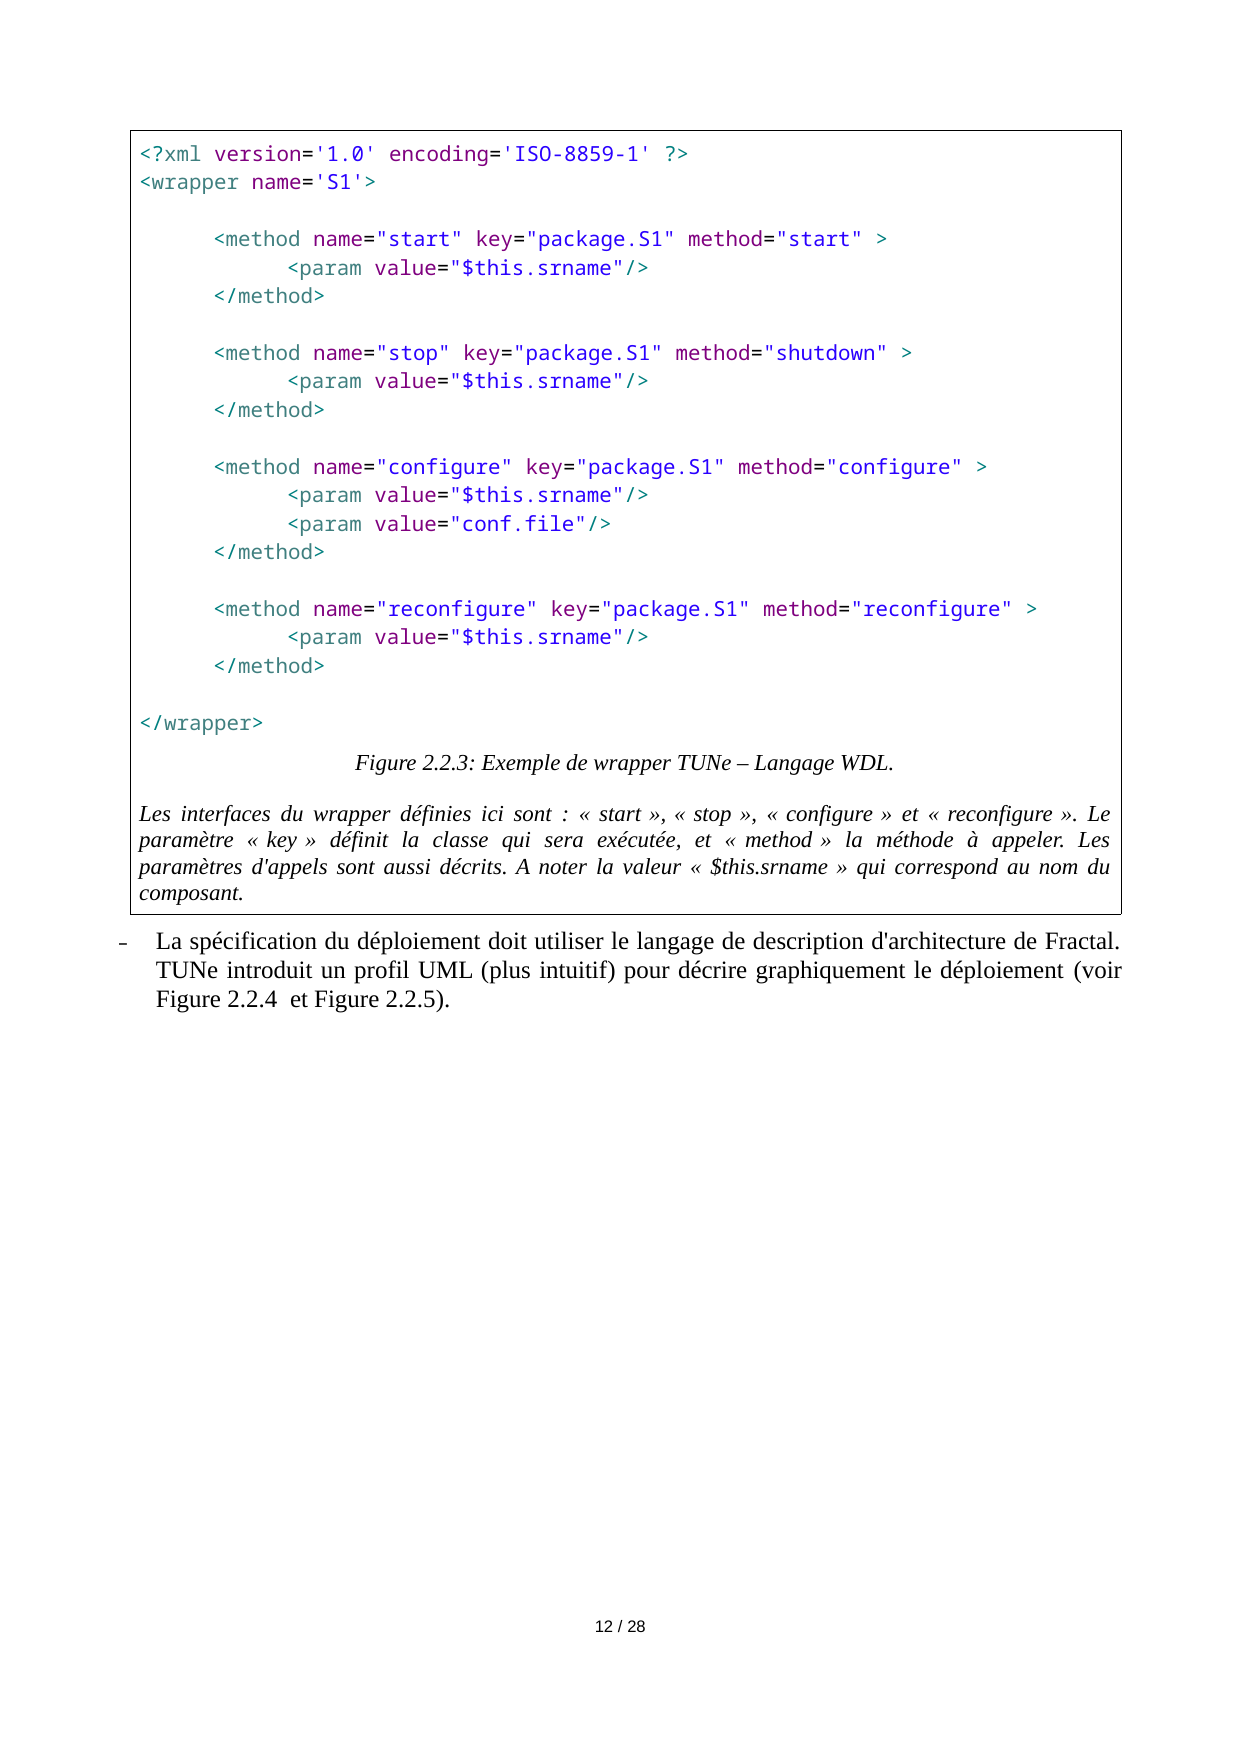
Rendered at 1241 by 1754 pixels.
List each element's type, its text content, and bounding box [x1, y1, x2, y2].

text Figure 2.2.3: Exemple de wrapper TUNe – Langage WDL. [139, 749, 1112, 775]
text </method> [139, 395, 1112, 423]
text </method> [139, 281, 1112, 309]
text <param value="$this.srname"/> [139, 366, 1112, 395]
text </method> [139, 537, 1112, 566]
text <method name="start" key="package.S1" method="start" > [139, 224, 1112, 253]
text <method name="reconfigure" key="package.S1" method="reconfigure" > [139, 594, 1112, 622]
list La spécification du déploiement doit utiliser le langage de description d'architecture de Fractal. TUNe introduit un profil UML (plus intuitif) pour décrire graphiquement le déploiement (voir Figure 2.2.4 et Figure 2.2.5). [118, 926, 1122, 1012]
text <wrapper name='S1'> [139, 167, 1112, 196]
text <param value="$this.srname"/> [139, 253, 1112, 281]
text Les interfaces du wrapper définies ici sont : « start », « stop », « configure » et « reconfigure ». Le paramètre « key » définit la classe qui sera exécutée, et « method » la méthode à appeler. Les paramètres d'appels sont aussi décrits. A noter la valeur « $this.srname » qui correspond au nom du composant. [139, 800, 1112, 905]
text <method name="configure" key="package.S1" method="configure" > [139, 452, 1112, 480]
text <param value="$this.srname"/> [139, 622, 1112, 651]
text </wrapper> [139, 708, 1112, 736]
text </method> [139, 651, 1112, 679]
text <param value="$this.srname"/> [139, 480, 1112, 509]
text <method name="stop" key="package.S1" method="shutdown" > [139, 338, 1112, 366]
text <param value="conf.file"/> [139, 509, 1112, 537]
text <?xml version='1.0' encoding='ISO-8859-1' ?> [139, 139, 1112, 167]
